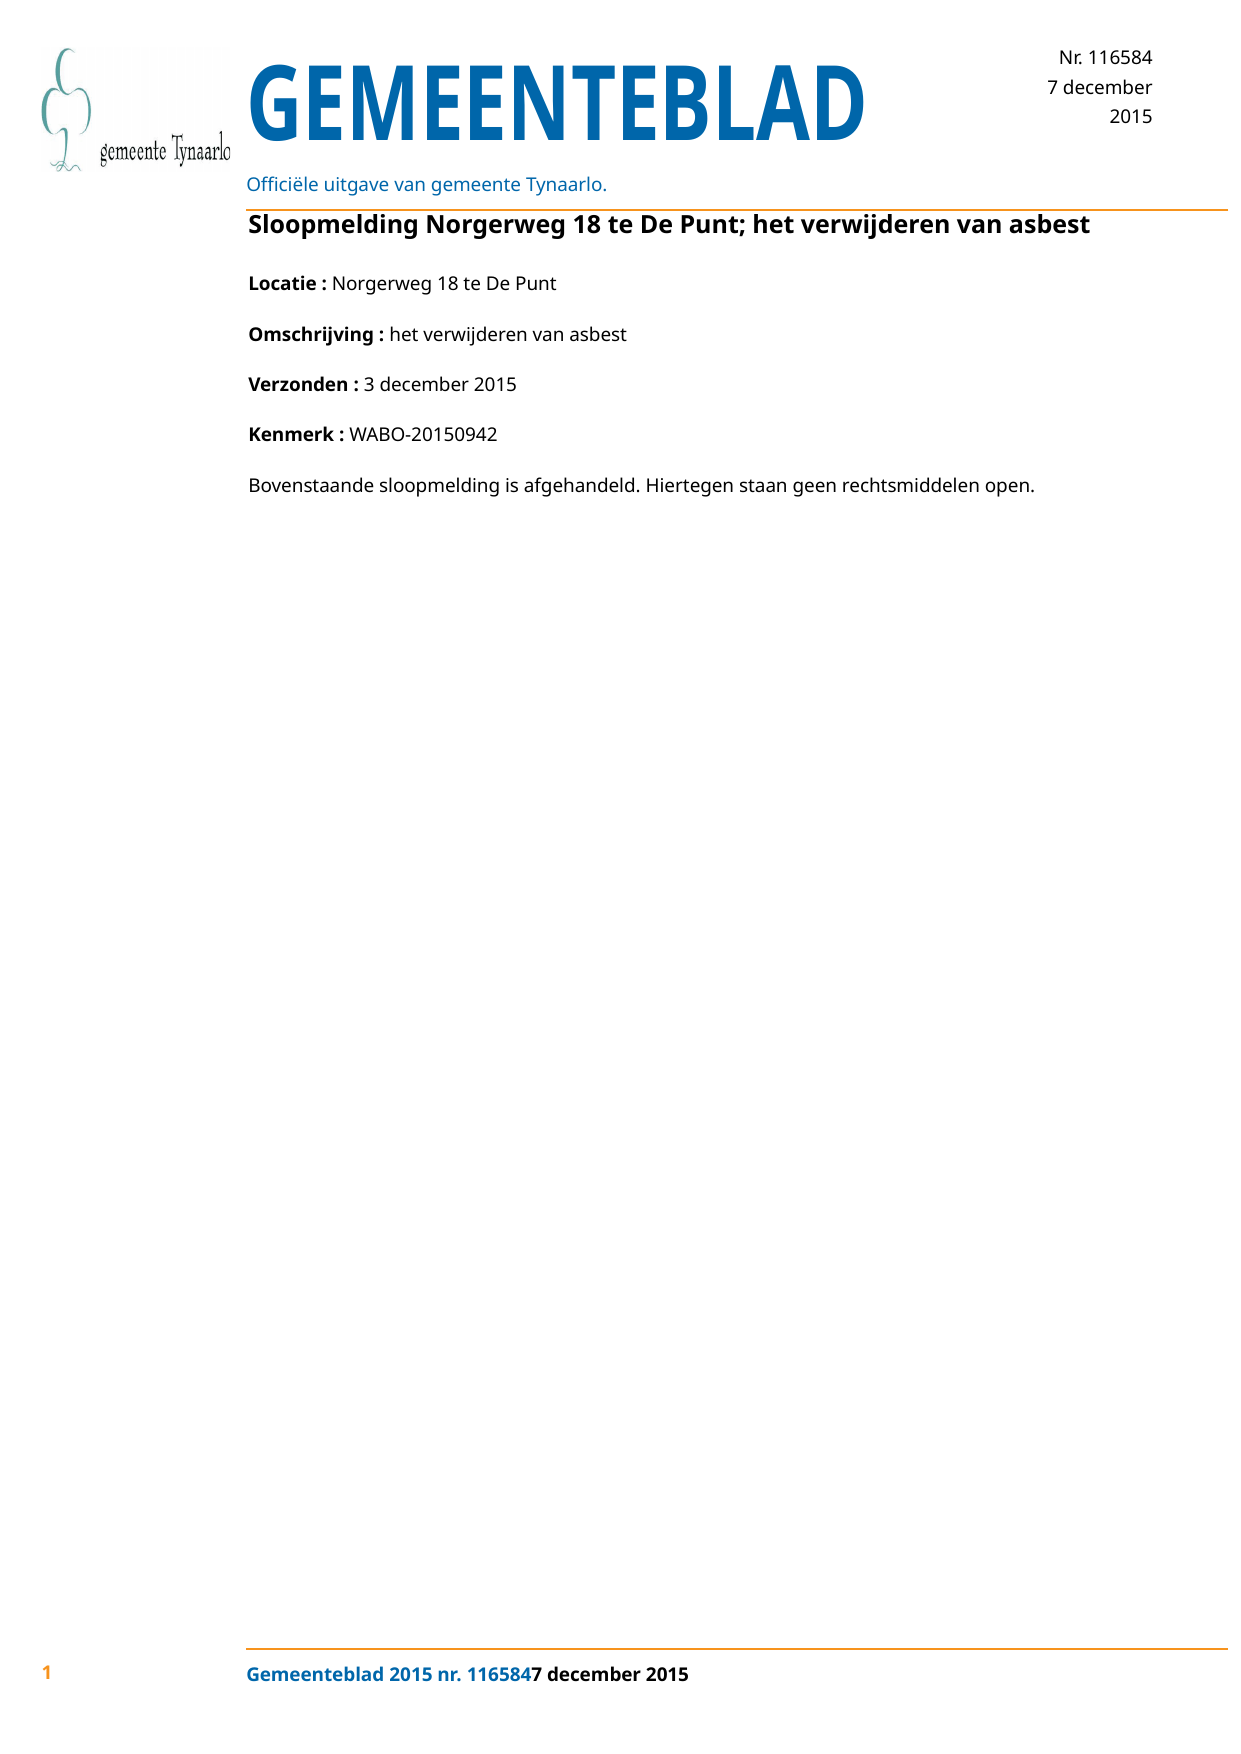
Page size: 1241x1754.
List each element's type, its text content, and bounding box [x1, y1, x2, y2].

text Kenmerk : WABO-20150942 [248, 422, 1152, 447]
text Sloopmelding Norgerweg 18 te De Punt; het verwijderen van asbest [248, 211, 1152, 241]
picture [41, 47, 231, 172]
text Bovenstaande sloopmelding is afgehandeld. Hiertegen staan geen rechtsmiddelen open. [248, 472, 1152, 498]
text Verzonden : 3 december 2015 [248, 371, 1152, 397]
text Locatie : Norgerweg 18 te De Punt [248, 270, 1152, 296]
text Omschrijving : het verwijderen van asbest [248, 321, 1152, 346]
